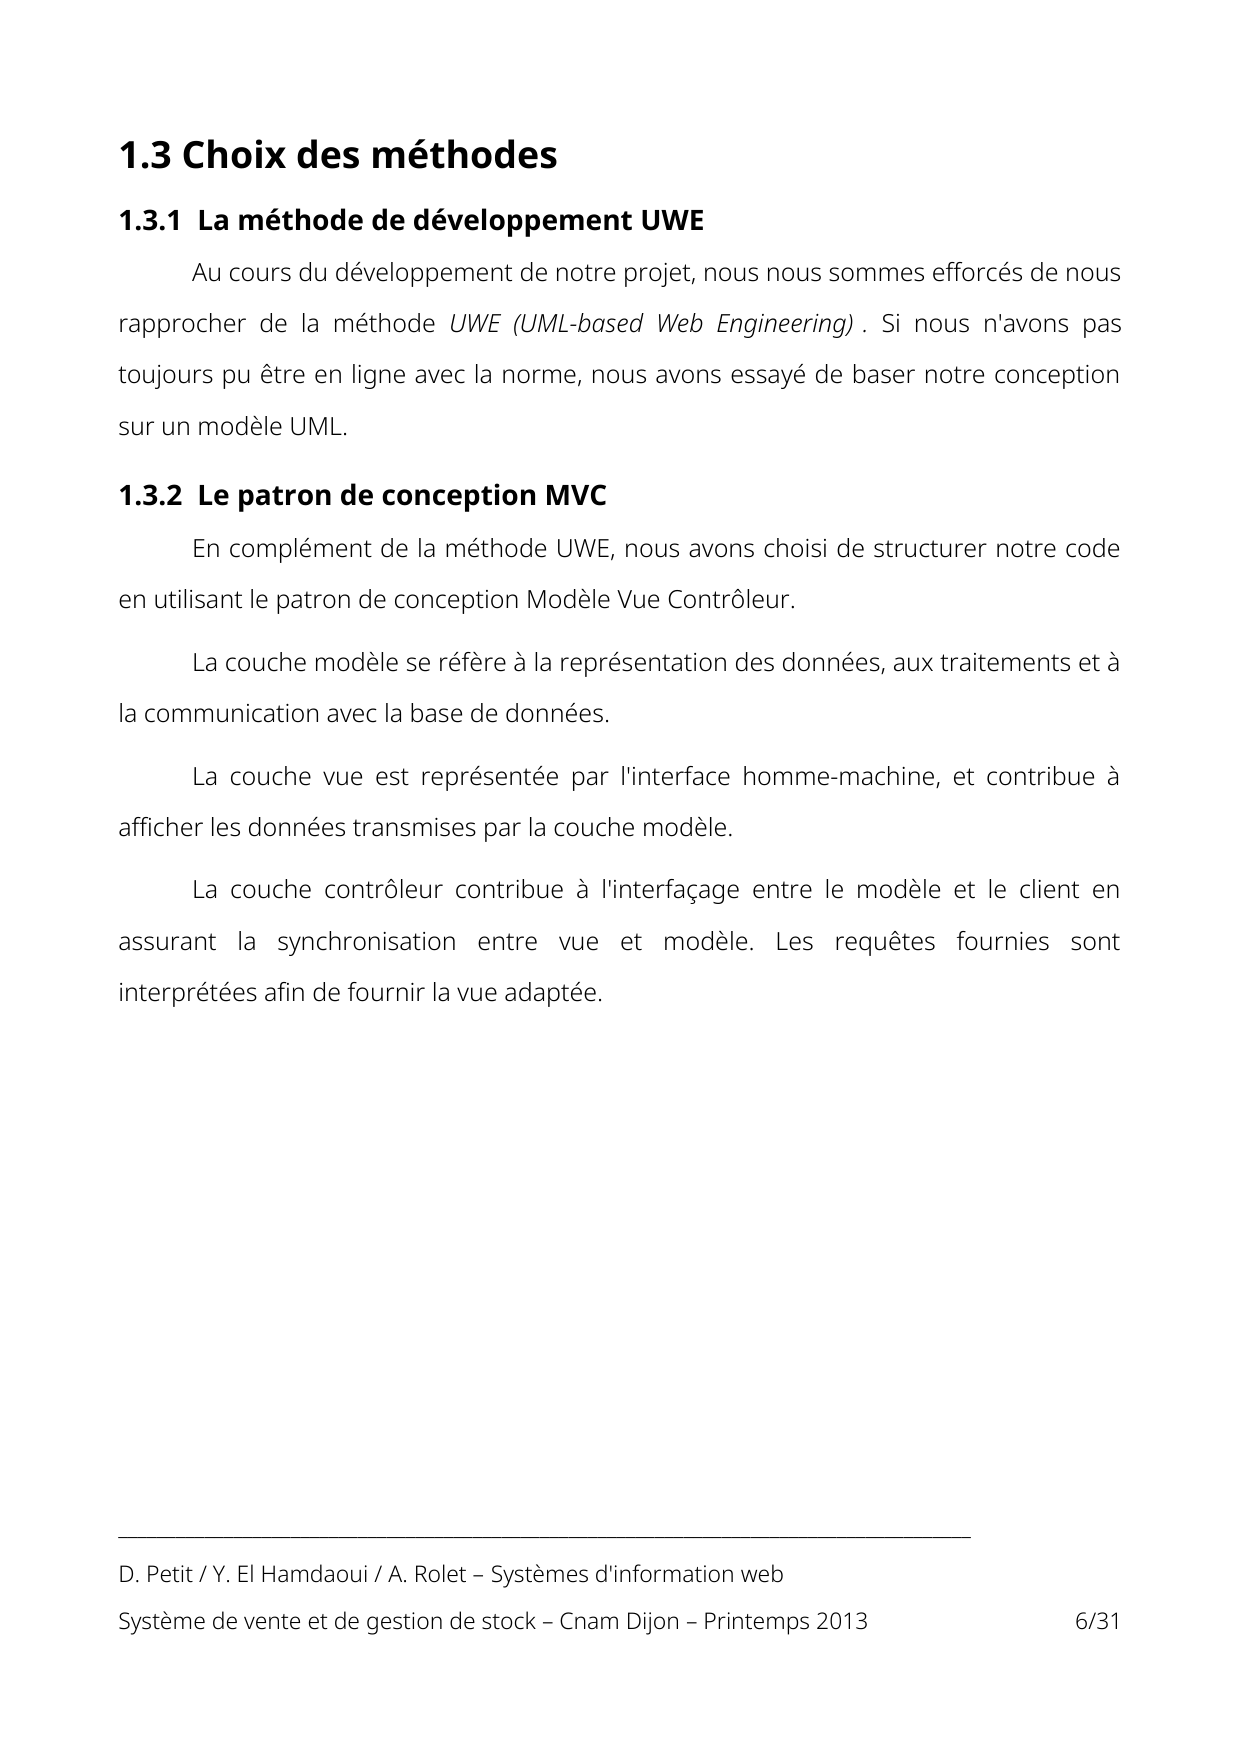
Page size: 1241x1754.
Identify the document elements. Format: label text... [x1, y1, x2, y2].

text La couche modèle se réfère à la représentation des données, aux traitements et à la communication avec la base de données. [118, 644, 1122, 729]
text En complément de la méthode UWE, nous avons choisi de structurer notre code en utilisant le patron de conception Modèle Vue Contrôleur. [118, 530, 1122, 615]
text Au cours du développement de notre projet, nous nous sommes efforcés de nous rapprocher de la méthode UWE (UML-based Web Engineering) . Si nous n'avons pas toujours pu être en ligne avec la norme, nous avons essayé de baser notre conception sur un modèle UML. [118, 255, 1122, 442]
text La couche vue est représentée par l'interface homme-machine, et contribue à afficher les données transmises par la couche modèle. [118, 758, 1122, 843]
subtitle La méthode de développement UWE [118, 200, 1122, 239]
subtitle Le patron de conception MVC [118, 476, 1122, 514]
subtitle Choix des méthodes [118, 128, 1122, 179]
text La couche contrôleur contribue à l'interfaçage entre le modèle et le client en assurant la synchronisation entre vue et modèle. Les requêtes fournies sont interprétées afin de fournir la vue adaptée. [118, 872, 1122, 1008]
